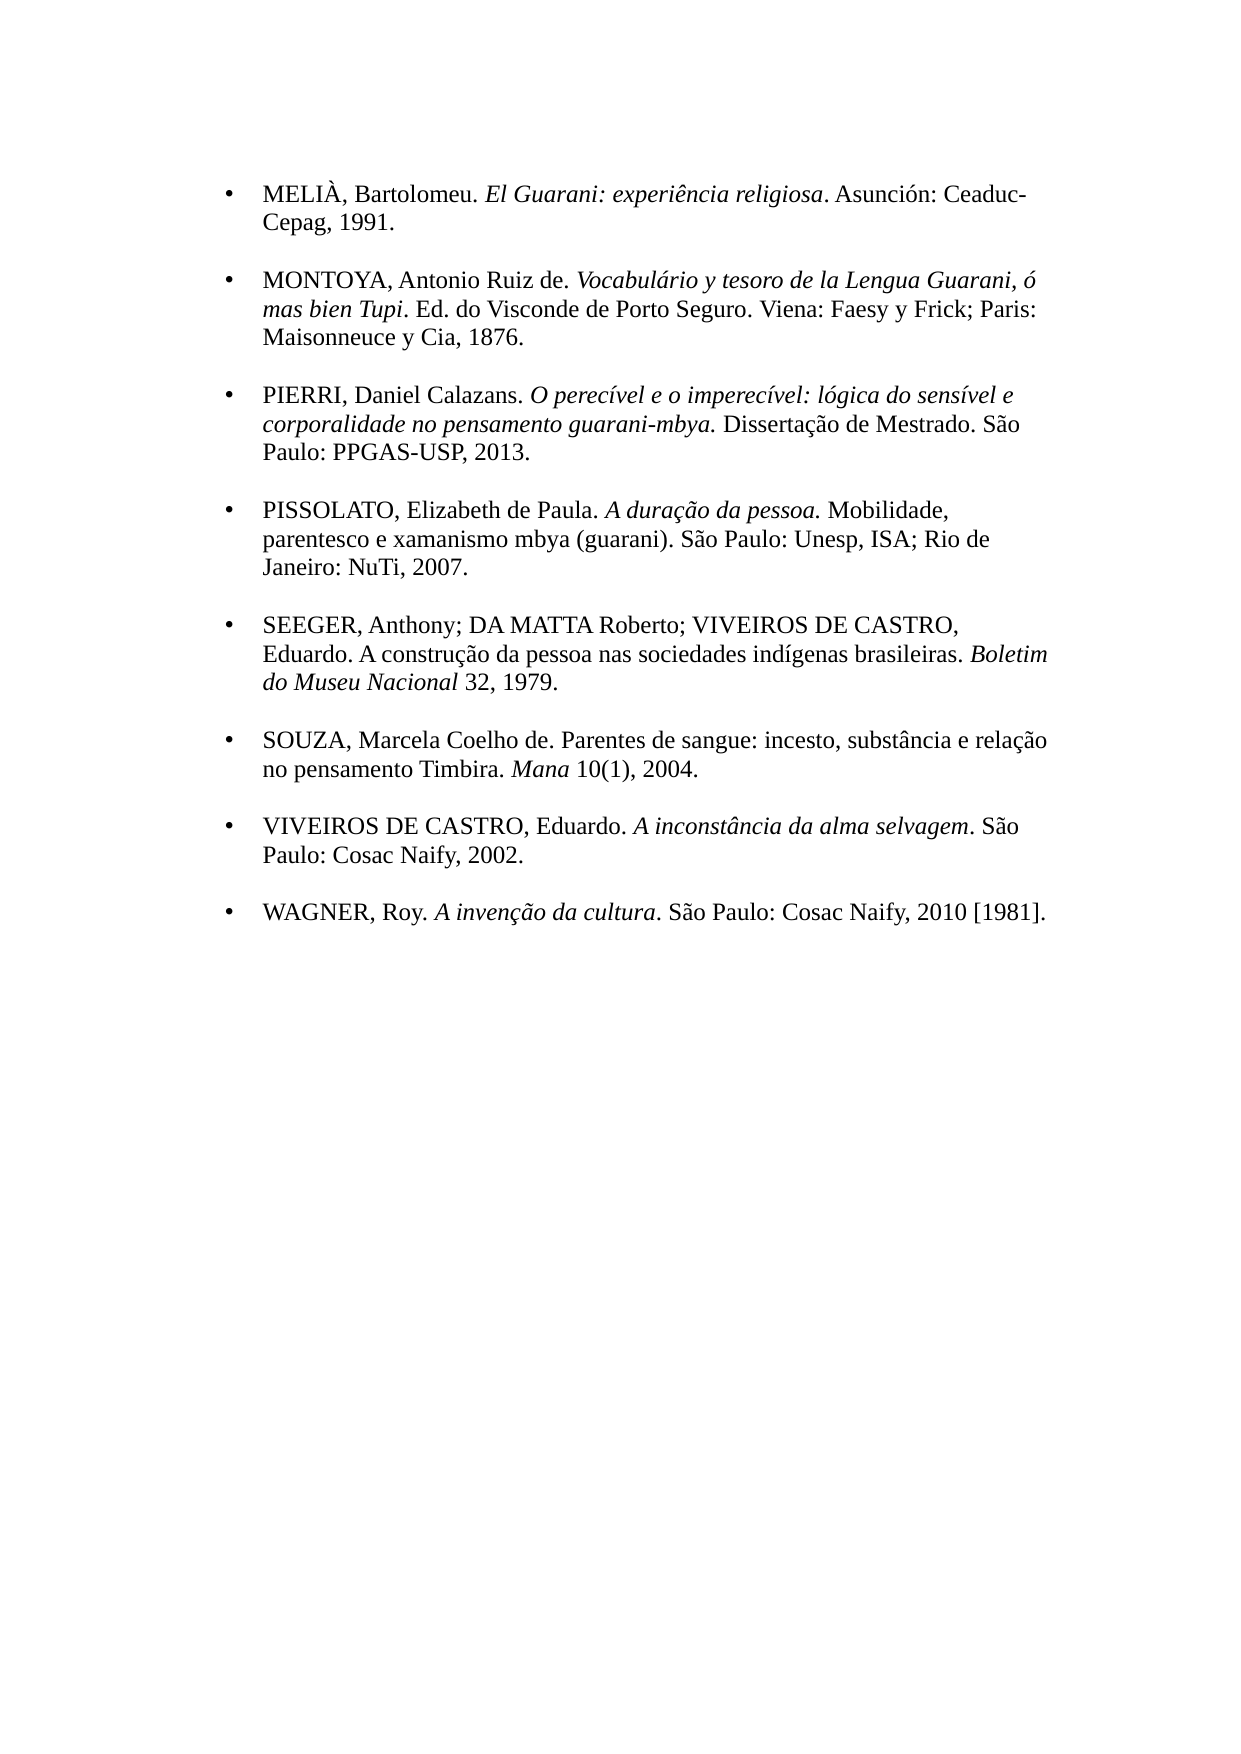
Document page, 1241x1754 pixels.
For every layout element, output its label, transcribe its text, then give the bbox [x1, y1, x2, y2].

list WAGNER, Roy. A invenção da cultura. São Paulo: Cosac Naify, 2010 [1981]. [225, 897, 1053, 926]
list PIERRI, Daniel Calazans. O perecível e o imperecível: lógica do sensível e corporalidade no pensamento guarani-mbya. Dissertação de Mestrado. São Paulo: PPGAS-USP, 2013. [225, 380, 1053, 466]
list SOUZA, Marcela Coelho de. Parentes de sangue: incesto, substância e relação no pensamento Timbira. Mana 10(1), 2004. [225, 725, 1053, 782]
list MELIÀ, Bartolomeu. El Guarani: experiência religiosa. Asunción: Ceaduc-Cepag, 1991. [225, 179, 1053, 236]
list MONTOYA, Antonio Ruiz de. Vocabulário y tesoro de la Lengua Guarani, ó mas bien Tupi. Ed. do Visconde de Porto Seguro. Viena: Faesy y Frick; Paris: Maisonneuce y Cia, 1876. [225, 265, 1053, 351]
list PISSOLATO, Elizabeth de Paula. A duração da pessoa. Mobilidade, parentesco e xamanismo mbya (guarani). São Paulo: Unesp, ISA; Rio de Janeiro: NuTi, 2007. [225, 495, 1053, 581]
list SEEGER, Anthony; DA MATTA Roberto; VIVEIROS DE CASTRO, Eduardo. A construção da pessoa nas sociedades indígenas brasileiras. Boletim do Museu Nacional 32, 1979. [225, 610, 1053, 696]
list VIVEIROS DE CASTRO, Eduardo. A inconstância da alma selvagem. São Paulo: Cosac Naify, 2002. [225, 811, 1053, 869]
